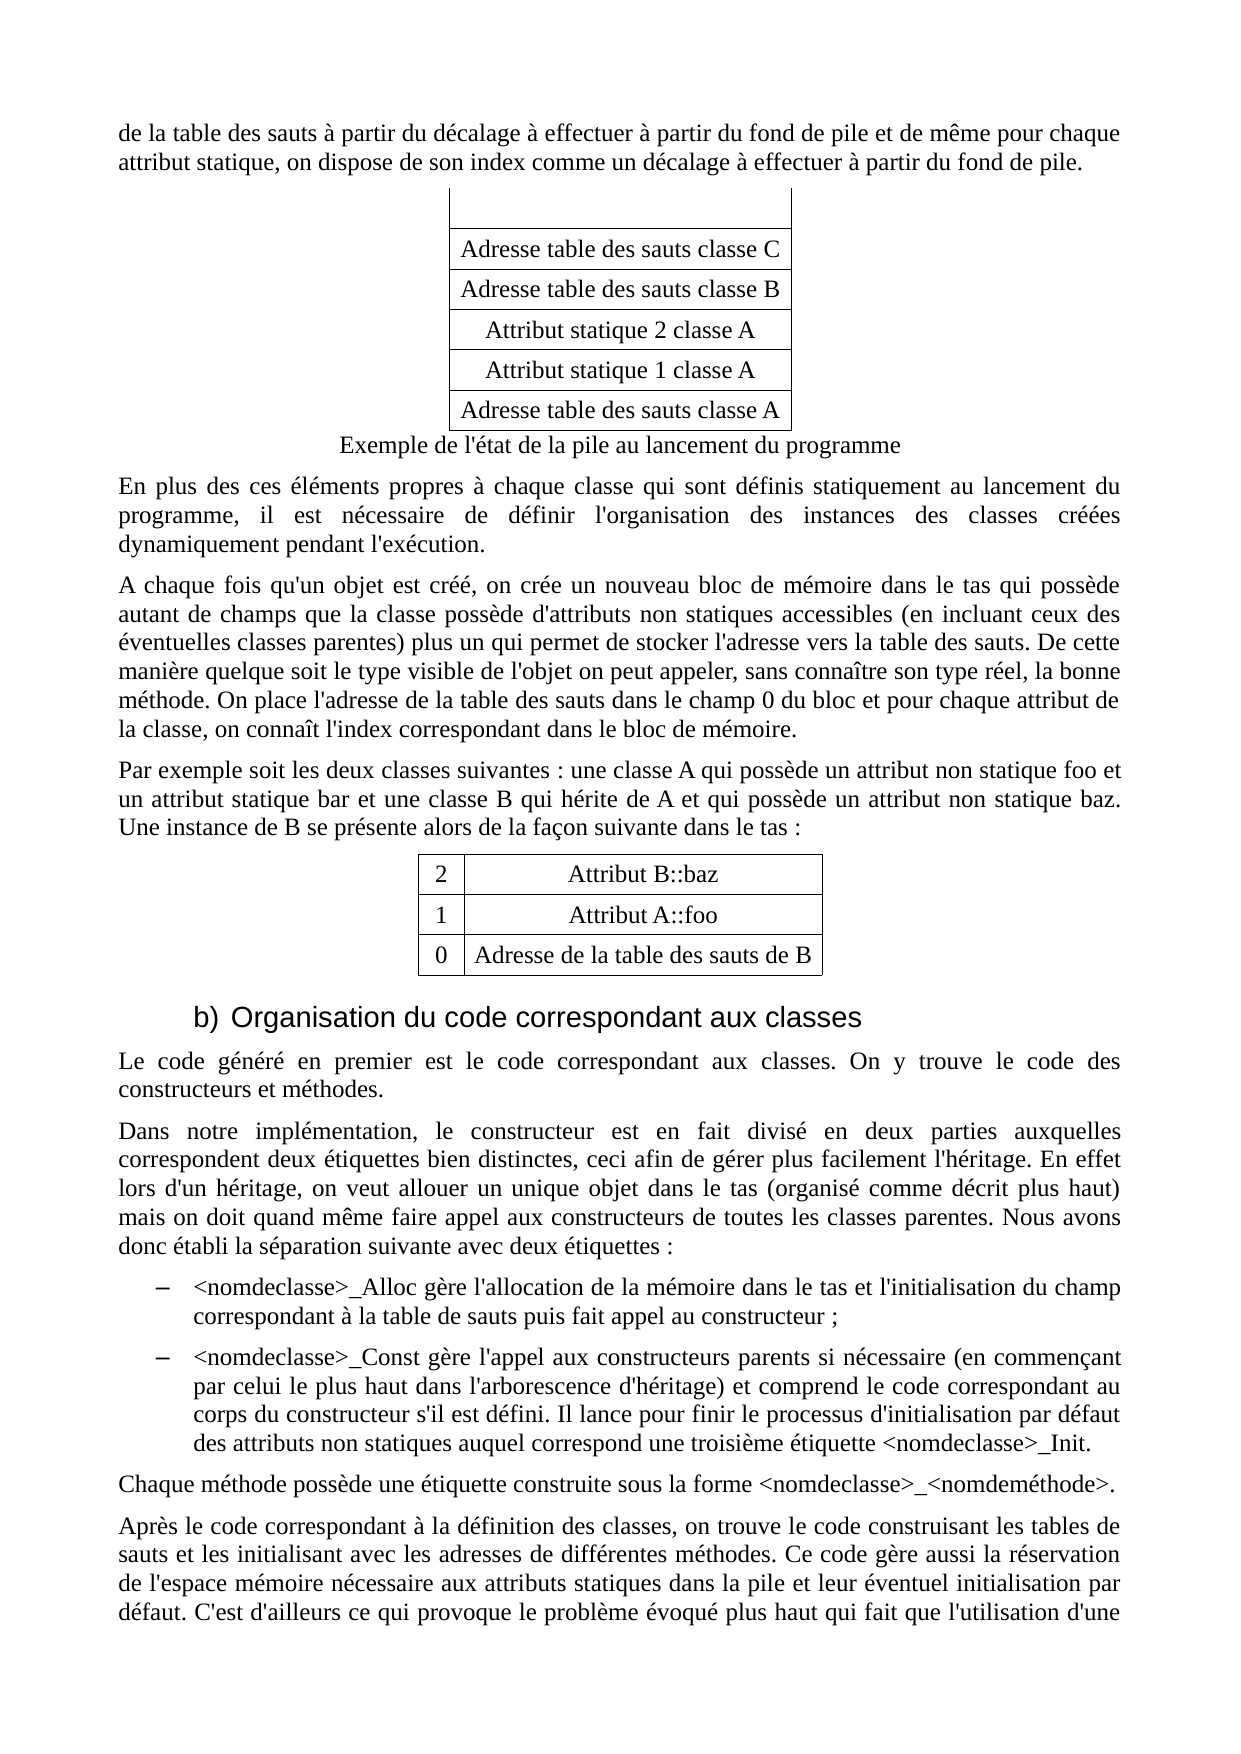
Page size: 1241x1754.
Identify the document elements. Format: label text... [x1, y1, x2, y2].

table_header Attribut B::baz [465, 855, 822, 894]
text A chaque fois qu'un objet est créé, on crée un nouveau bloc de mémoire dans le tas qui possède autant de champs que la classe possède d'attributs non statiques accessibles (en incluant ceux des éventuelles classes parentes) plus un qui permet de stocker l'adresse vers la table des sauts. De cette manière quelque soit le type visible de l'objet on peut appeler, sans connaître son type réel, la bonne méthode. On place l'adresse de la table des sauts dans le champ 0 du bloc et pour chaque attribut de la classe, on connaît l'index correspondant dans le bloc de mémoire. [118, 570, 1122, 742]
table_cell Adresse table des sauts classe B [450, 270, 791, 309]
table_cell Attribut A::foo [465, 895, 822, 934]
subtitle Organisation du code correspondant aux classes [193, 1000, 1122, 1033]
table_cell Attribut statique 2 classe A [450, 310, 791, 349]
table_cell Attribut statique 1 classe A [450, 350, 791, 389]
text Exemple de l'état de la pile au lancement du programme [118, 430, 1122, 459]
table_cell Adresse table des sauts classe C [450, 229, 791, 269]
list <nomdeclasse>_Const gère l'appel aux constructeurs parents si nécessaire (en commençant par celui le plus haut dans l'arborescence d'héritage) et comprend le code correspondant au corps du constructeur s'il est défini. Il lance pour finir le processus d'initialisation par défaut des attributs non statiques auquel correspond une troisième étiquette <nomdeclasse>_Init. [156, 1342, 1122, 1457]
table_cell Adresse de la table des sauts de B [465, 935, 822, 975]
text Chaque méthode possède une étiquette construite sous la forme <nomdeclasse>_<nomdeméthode>. [118, 1469, 1122, 1498]
text Dans notre implémentation, le constructeur est en fait divisé en deux parties auxquelles correspondent deux étiquettes bien distinctes, ceci afin de gérer plus facilement l'héritage. En effet lors d'un héritage, on veut allouer un unique objet dans le tas (organisé comme décrit plus haut) mais on doit quand même faire appel aux constructeurs de toutes les classes parentes. Nous avons donc établi la séparation suivante avec deux étiquettes : [118, 1116, 1122, 1259]
text Après le code correspondant à la définition des classes, on trouve le code construisant les tables de sauts et les initialisant avec les adresses de différentes méthodes. Ce code gère aussi la réservation de l'espace mémoire nécessaire aux attributs statiques dans la pile et leur éventuel initialisation par défaut. C'est d'ailleurs ce qui provoque le problème évoqué plus haut qui fait que l'utilisation d'une [118, 1511, 1122, 1626]
table_cell Adresse table des sauts classe A [450, 391, 791, 430]
list <nomdeclasse>_Alloc gère l'allocation de la mémoire dans le tas et l'initialisation du champ correspondant à la table de sauts puis fait appel au constructeur ; [156, 1272, 1122, 1329]
text Le code généré en premier est le code correspondant aux classes. On y trouve le code des constructeurs et méthodes. [118, 1046, 1122, 1103]
text En plus des ces éléments propres à chaque classe qui sont définis statiquement au lancement du programme, il est nécessaire de définir l'organisation des instances des classes créées dynamiquement pendant l'exécution. [118, 471, 1122, 557]
table_header 2 [419, 855, 464, 894]
text de la table des sauts à partir du décalage à effectuer à partir du fond de pile et de même pour chaque attribut statique, on dispose de son index comme un décalage à effectuer à partir du fond de pile. [118, 118, 1122, 176]
table_cell 0 [419, 935, 464, 975]
table_header [450, 188, 791, 228]
table_cell 1 [419, 895, 464, 934]
text Par exemple soit les deux classes suivantes : une classe A qui possède un attribut non statique foo et un attribut statique bar et une classe B qui hérite de A et qui possède un attribut non statique baz. Une instance de B se présente alors de la façon suivante dans le tas : [118, 755, 1122, 841]
